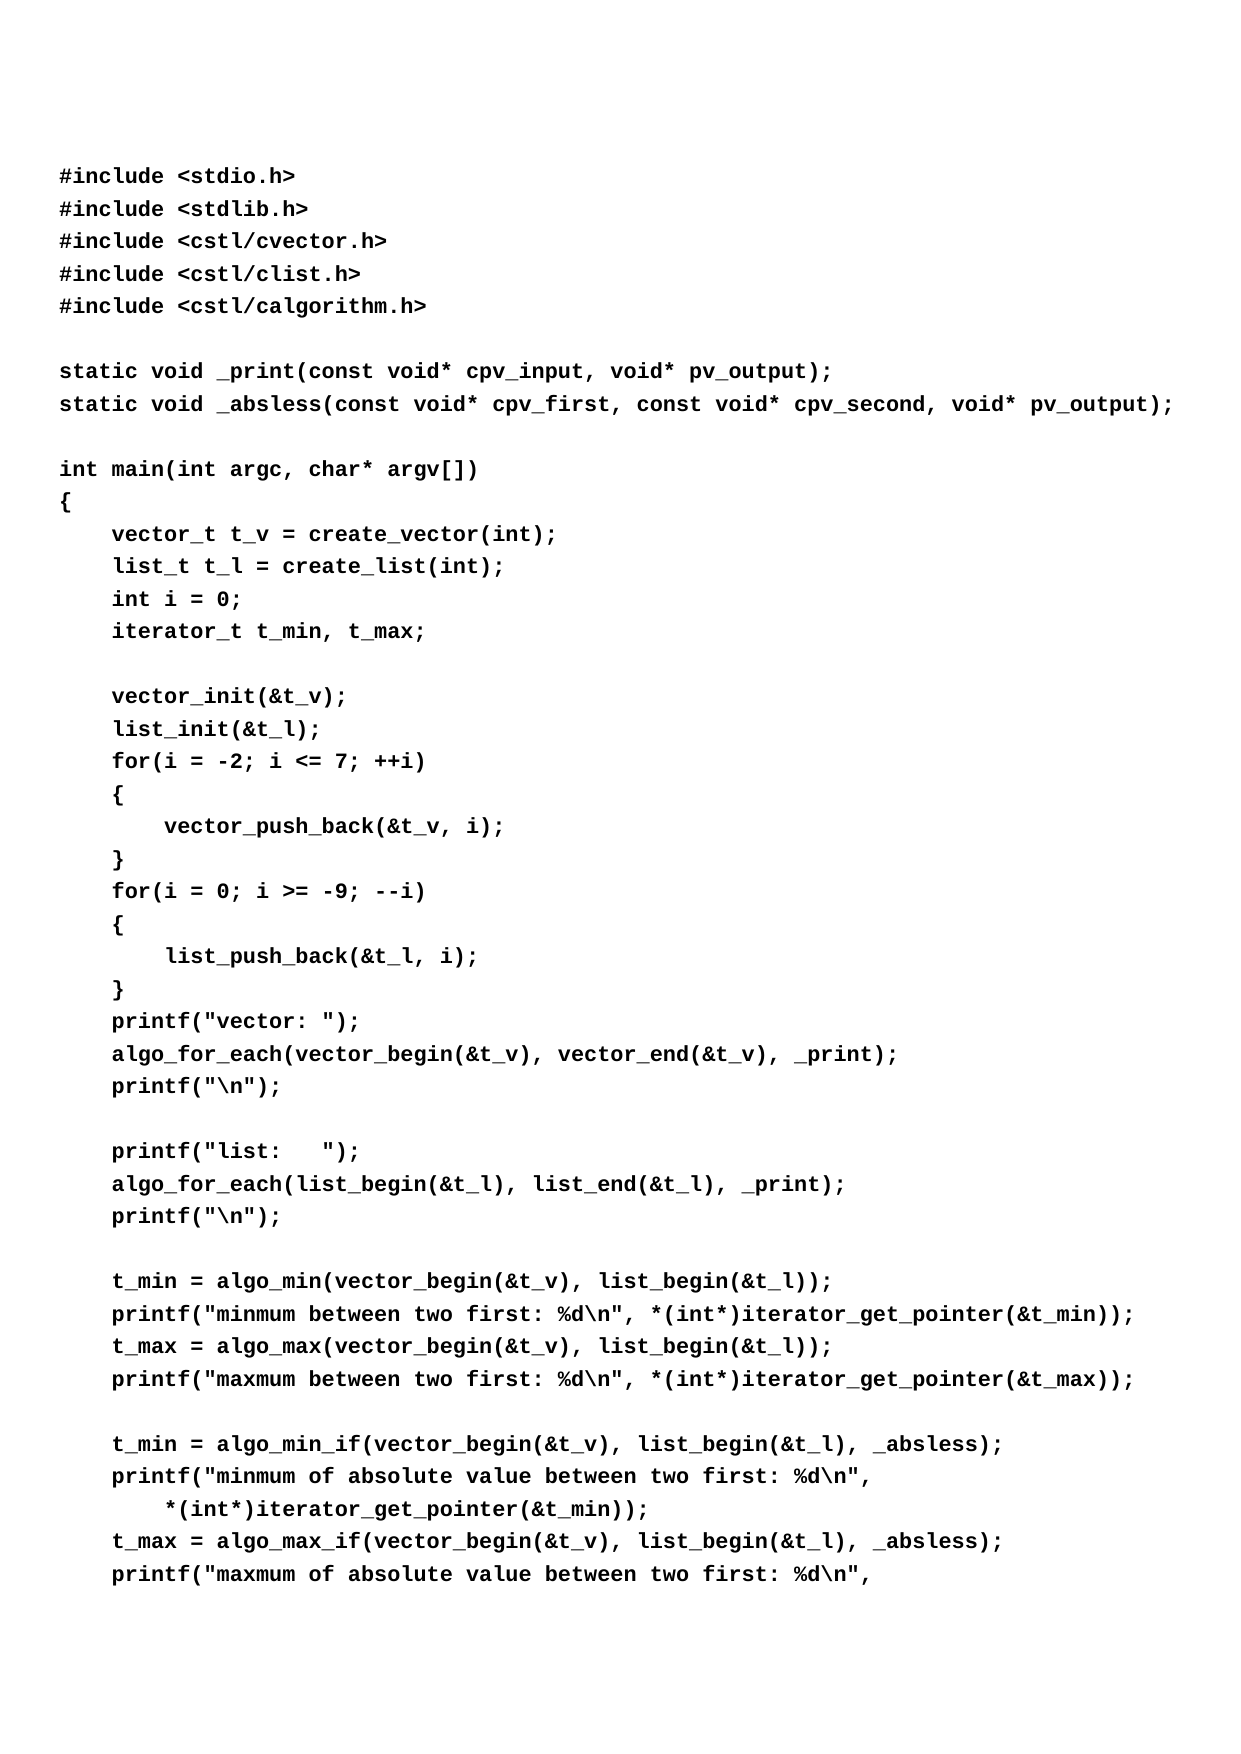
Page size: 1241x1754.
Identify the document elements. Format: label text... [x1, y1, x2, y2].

text #include <cstl/calgorithm.h> [59, 292, 1181, 324]
text #include <stdio.h> [59, 162, 1181, 194]
text for(i = 0; i >= -9; --i) [59, 877, 1181, 909]
text iterator_t t_min, t_max; [59, 617, 1181, 649]
text printf("\n"); [59, 1072, 1181, 1104]
text list_t t_l = create_list(int); [59, 552, 1181, 584]
text vector_init(&t_v); [59, 682, 1181, 714]
text t_min = algo_min_if(vector_begin(&t_v), list_begin(&t_l), _absless); [59, 1429, 1181, 1462]
text { [59, 909, 1181, 942]
text } [59, 974, 1181, 1007]
text printf("\n"); [59, 1202, 1181, 1234]
text for(i = -2; i <= 7; ++i) [59, 747, 1181, 779]
text #include <stdlib.h> [59, 194, 1181, 227]
text *(int*)iterator_get_pointer(&t_min)); [59, 1494, 1181, 1527]
text printf("list: "); [59, 1137, 1181, 1169]
text printf("maxmum between two first: %d\n", *(int*)iterator_get_pointer(&t_max)); [59, 1364, 1181, 1397]
text } [59, 844, 1181, 877]
text algo_for_each(list_begin(&t_l), list_end(&t_l), _print); [59, 1169, 1181, 1202]
text printf("vector: "); [59, 1007, 1181, 1039]
text #include <cstl/cvector.h> [59, 227, 1181, 259]
text t_min = algo_min(vector_begin(&t_v), list_begin(&t_l)); [59, 1267, 1181, 1299]
text vector_t t_v = create_vector(int); [59, 519, 1181, 552]
text int i = 0; [59, 584, 1181, 617]
text list_push_back(&t_l, i); [59, 942, 1181, 974]
text { [59, 487, 1181, 519]
text static void _print(const void* cpv_input, void* pv_output); [59, 357, 1181, 389]
text vector_push_back(&t_v, i); [59, 812, 1181, 844]
text printf("minmum of absolute value between two first: %d\n", [59, 1462, 1181, 1494]
text int main(int argc, char* argv[]) [59, 454, 1181, 487]
text algo_for_each(vector_begin(&t_v), vector_end(&t_v), _print); [59, 1039, 1181, 1072]
text printf("minmum between two first: %d\n", *(int*)iterator_get_pointer(&t_min)); [59, 1299, 1181, 1332]
text printf("maxmum of absolute value between two first: %d\n", [59, 1559, 1181, 1592]
text list_init(&t_l); [59, 714, 1181, 747]
text t_max = algo_max(vector_begin(&t_v), list_begin(&t_l)); [59, 1332, 1181, 1364]
text t_max = algo_max_if(vector_begin(&t_v), list_begin(&t_l), _absless); [59, 1527, 1181, 1559]
text static void _absless(const void* cpv_first, const void* cpv_second, void* pv_output); [59, 389, 1181, 422]
text { [59, 779, 1181, 812]
text #include <cstl/clist.h> [59, 259, 1181, 292]
